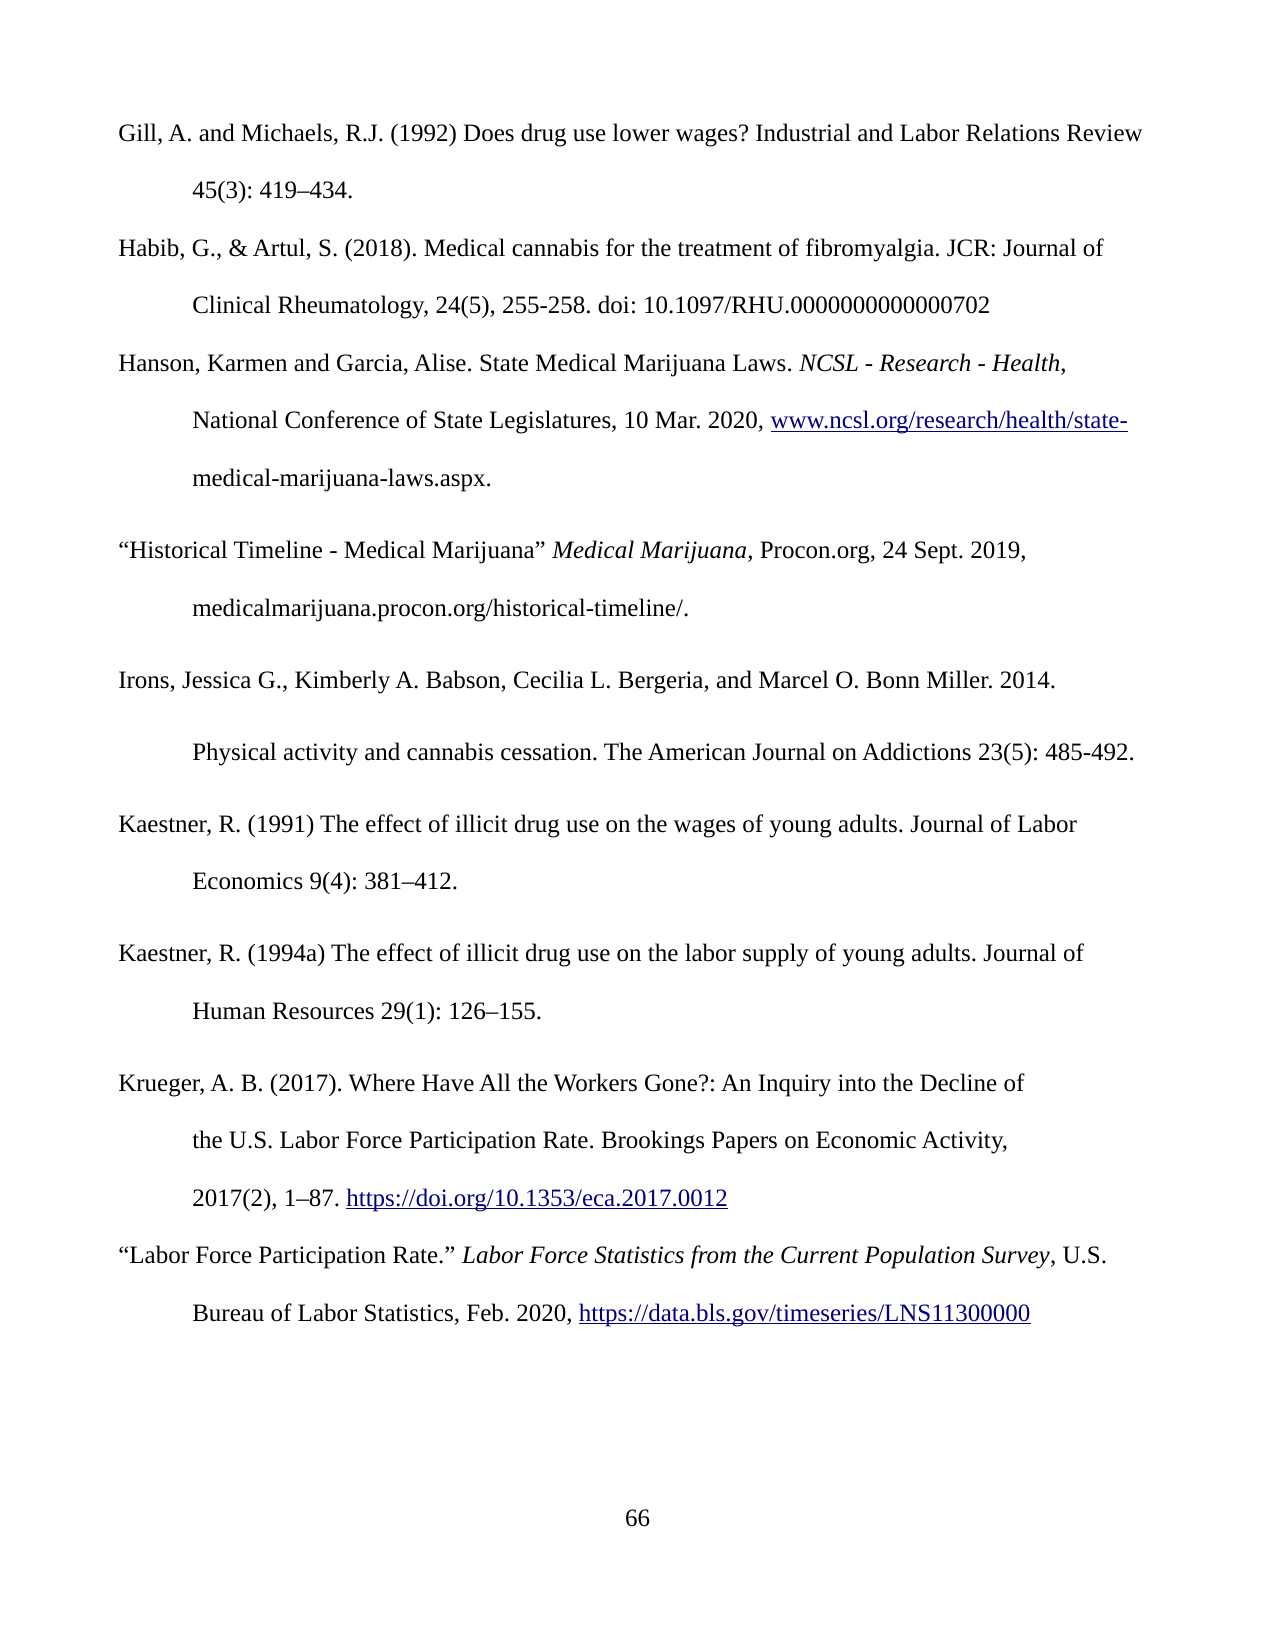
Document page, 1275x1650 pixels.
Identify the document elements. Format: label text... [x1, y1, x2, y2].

text “Labor Force Participation Rate.” Labor Force Statistics from the Current Population Survey, U.S. Bureau of Labor Statistics, Feb. 2020, https://data.bls.gov/timeseries/LNS11300000 [118, 1241, 1157, 1327]
text Krueger, A. B. (2017). Where Have All the Workers Gone?: An Inquiry into the Decline of [118, 1068, 1157, 1097]
text Physical activity and cannabis cessation. The American Journal on Addictions 23(5): 485-492. [118, 737, 1157, 766]
text Kaestner, R. (1994a) The effect of illicit drug use on the labor supply of young adults. Journal of Human Resources 29(1): 126–155. [118, 938, 1157, 1025]
text Hanson, Karmen and Garcia, Alise. State Medical Marijuana Laws. NCSL - Research - Health, National Conference of State Legislatures, 10 Mar. 2020, www.ncsl.org/research/health/state- medical-marijuana-laws.aspx. [118, 348, 1157, 492]
text 2017(2), 1–87. https://doi.org/10.1353/eca.2017.0012 [118, 1183, 1157, 1212]
text Kaestner, R. (1991) The effect of illicit drug use on the wages of young adults. Journal of Labor Economics 9(4): 381–412. [118, 809, 1157, 895]
text Habib, G., & Artul, S. (2018). Medical cannabis for the treatment of fibromyalgia. JCR: Journal of Clinical Rheumatology, 24(5), 255-258. doi: 10.1097/RHU.0000000000000702 [118, 233, 1157, 319]
text “Historical Timeline - Medical Marijuana” Medical Marijuana, Procon.org, 24 Sept. 2019, medicalmarijuana.procon.org/historical-timeline/. [118, 535, 1157, 621]
text the U.S. Labor Force Participation Rate. Brookings Papers on Economic Activity, [118, 1126, 1157, 1154]
text Irons, Jessica G., Kimberly A. Babson, Cecilia L. Bergeria, and Marcel O. Bonn Miller. 2014. [118, 665, 1157, 693]
text Gill, A. and Michaels, R.J. (1992) Does drug use lower wages? Industrial and Labor Relations Review 45(3): 419–434. [118, 118, 1157, 204]
